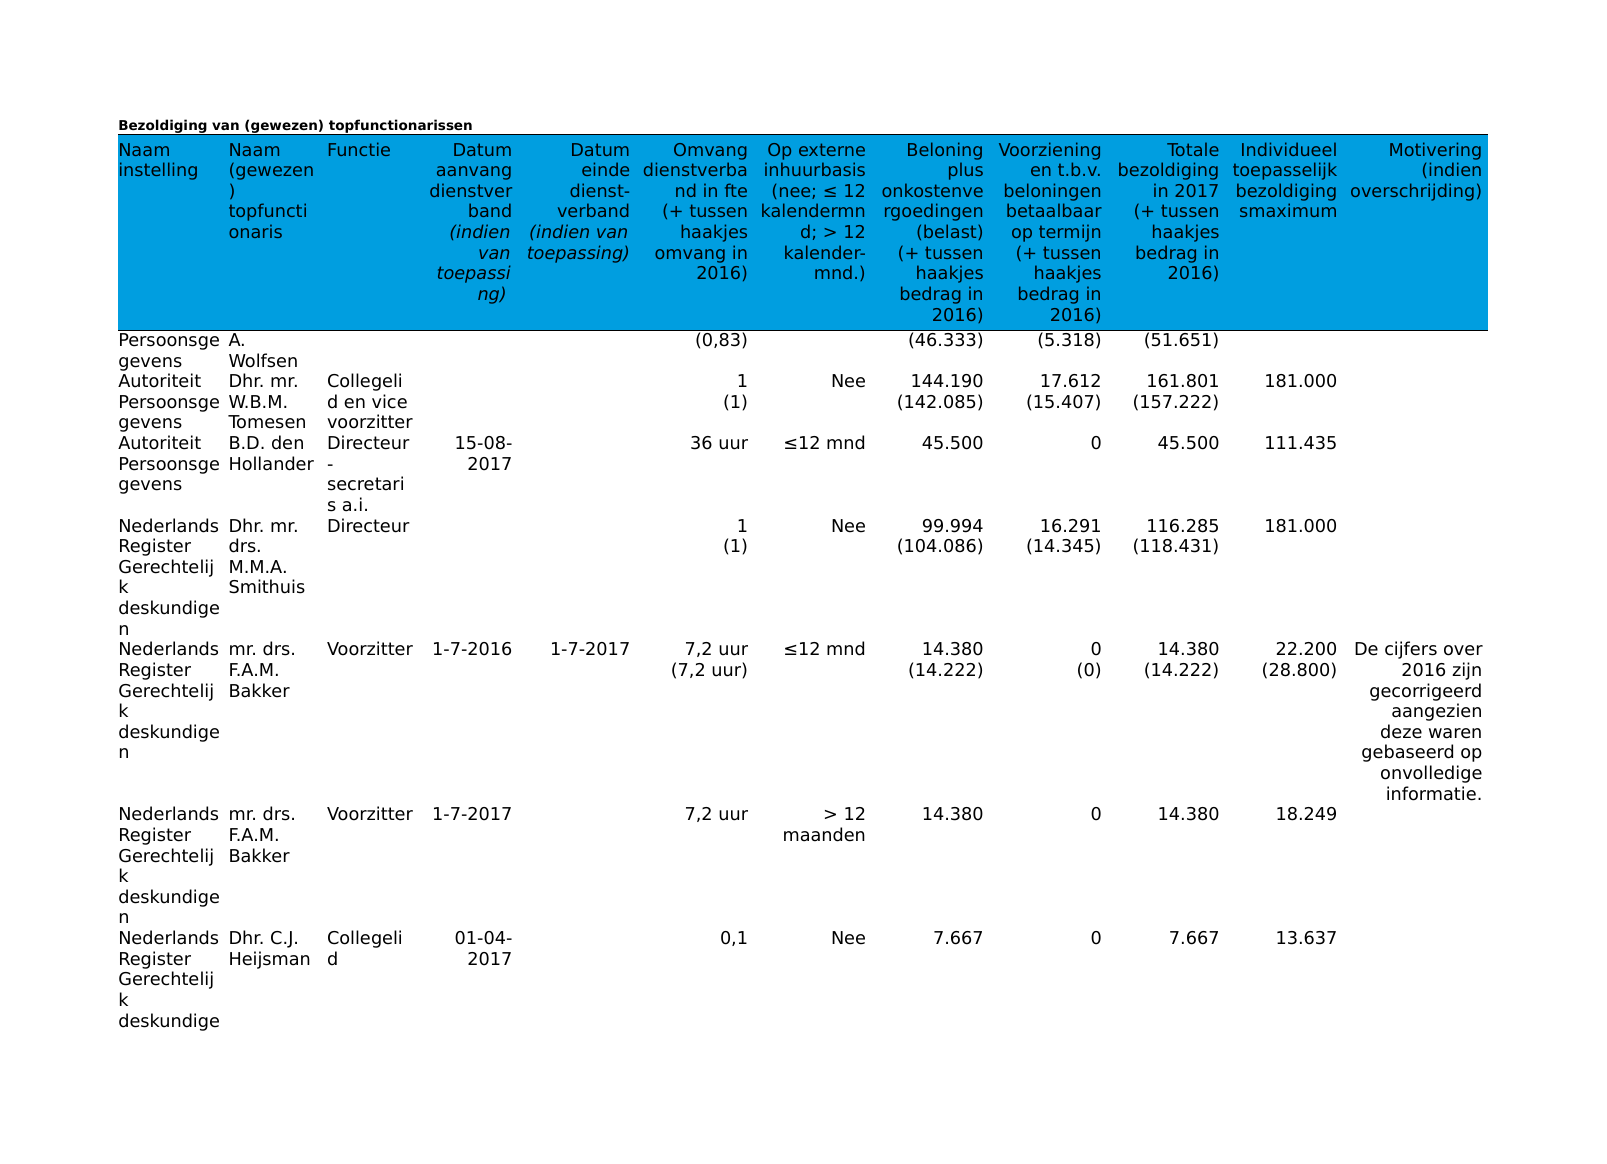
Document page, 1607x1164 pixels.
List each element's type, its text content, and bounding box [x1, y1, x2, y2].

table_cell Nederlands Register Gerechtelijk deskundigen [118, 639, 222, 804]
table_cell 18.249 [1225, 804, 1343, 928]
table_cell Datum einde dienst- verband (indien van toepassing) [518, 135, 636, 330]
table_cell [420, 331, 518, 371]
table_cell [1343, 928, 1488, 1031]
table_cell [518, 433, 636, 516]
table_cell 14.380 (14.222) [1108, 639, 1225, 804]
table_cell 7.667 [872, 928, 989, 1031]
table_cell 14.380 (14.222) [872, 639, 989, 804]
table_cell Totale bezoldiging in 2017 (+ tussen haakjes bedrag in 2016) [1108, 135, 1225, 330]
table_cell [1343, 804, 1488, 928]
table_cell (5.318) [990, 331, 1107, 371]
table_cell [1343, 516, 1488, 639]
table_cell > 12 maanden [754, 804, 872, 928]
table_cell 1 (1) [636, 516, 754, 639]
table_cell Autoriteit Persoonsgegevens [118, 371, 222, 433]
table_cell (51.651) [1108, 331, 1225, 371]
table_cell Naam (gewezen) topfunctionaris [223, 135, 321, 330]
table_cell 45.500 [872, 433, 989, 516]
table_cell Voorzitter [321, 804, 419, 928]
table_cell (46.333) [872, 331, 989, 371]
table_cell Nederlands Register Gerechtelijk deskundigen [118, 516, 222, 639]
table_cell mr. drs. F.A.M. Bakker [223, 804, 321, 928]
table_cell 161.801 (157.222) [1108, 371, 1225, 433]
table_cell 1-7-2017 [420, 804, 518, 928]
table_cell Individueel toepasselijk bezoldigingsmaximum [1225, 135, 1343, 330]
table_cell [754, 331, 872, 371]
table_cell Nee [754, 516, 872, 639]
table_cell [518, 928, 636, 1031]
table_cell [420, 371, 518, 433]
table_cell Dhr. mr. W.B.M. Tomesen [223, 371, 321, 433]
table_cell 45.500 [1108, 433, 1225, 516]
table_cell Dhr. mr. drs. M.M.A. Smithuis [223, 516, 321, 639]
table_cell 111.435 [1225, 433, 1343, 516]
table_cell Collegelid en vice voorzitter [321, 371, 419, 433]
table_cell Naam instelling [118, 135, 222, 330]
table_cell Beloning plus onkostenvergoedingen (belast) (+ tussen haakjes bedrag in 2016) [872, 135, 989, 330]
table_cell B.D. den Hollander [223, 433, 321, 516]
table_cell 7,2 uur [636, 804, 754, 928]
table_cell 14.380 [1108, 804, 1225, 928]
table_cell 1-7-2017 [518, 639, 636, 804]
table_cell 36 uur [636, 433, 754, 516]
table_cell [321, 331, 419, 371]
table_cell [1343, 433, 1488, 516]
table_cell Nee [754, 928, 872, 1031]
table_cell Voorzieningen t.b.v. beloningen betaalbaar op termijn (+ tussen haakjes bedrag in 2016) [990, 135, 1107, 330]
table_cell 1-7-2016 [420, 639, 518, 804]
table_cell 14.380 [872, 804, 989, 928]
table_cell Voorzitter [321, 639, 419, 804]
table_cell Motivering (indien overschrijding) [1343, 135, 1488, 330]
table_cell [1343, 371, 1488, 433]
table_cell Collegelid [321, 928, 419, 1031]
table_cell 181.000 [1225, 371, 1343, 433]
table_cell [420, 516, 518, 639]
table_cell 22.200 (28.800) [1225, 639, 1343, 804]
table_cell Omvang dienstverband in fte (+ tussen haakjes omvang in 2016) [636, 135, 754, 330]
table_cell De cijfers over 2016 zijn gecorrigeerd aangezien deze waren gebaseerd op onvolledige informatie. [1343, 639, 1488, 804]
table_cell (0,83) [636, 331, 754, 371]
table_cell Nederlands Register Gerechtelijk deskundigen [118, 804, 222, 928]
table_cell ≤12 mnd [754, 639, 872, 804]
table_cell Nederlands Register Gerechtelijk deskundige [118, 928, 222, 1031]
table_cell 0 [990, 804, 1107, 928]
table_cell Functie [321, 135, 419, 330]
table_header Bezoldiging van (gewezen) topfunctionarissen [118, 118, 1488, 134]
table_cell 99.994 (104.086) [872, 516, 989, 639]
table_cell 0 (0) [990, 639, 1107, 804]
table_cell Autoriteit Persoonsgegevens [118, 433, 222, 516]
table_cell A. Wolfsen [223, 331, 321, 371]
table_cell [518, 371, 636, 433]
table_cell Datum aanvang dienstverband (indien van toepassing) [420, 135, 518, 330]
table_cell Directeur-secretaris a.i. [321, 433, 419, 516]
table_cell 13.637 [1225, 928, 1343, 1031]
table_cell Persoonsgegevens [118, 331, 222, 371]
table_cell 0,1 [636, 928, 754, 1031]
table_cell 1 (1) [636, 371, 754, 433]
table_cell 0 [990, 433, 1107, 516]
table_cell 16.291 (14.345) [990, 516, 1107, 639]
table_cell 17.612 (15.407) [990, 371, 1107, 433]
table_cell Directeur [321, 516, 419, 639]
table_cell 7.667 [1108, 928, 1225, 1031]
table_cell mr. drs. F.A.M. Bakker [223, 639, 321, 804]
table_cell 01-04-2017 [420, 928, 518, 1031]
table_cell 15-08-2017 [420, 433, 518, 516]
table_cell 144.190 (142.085) [872, 371, 989, 433]
table_cell [1343, 331, 1488, 371]
table_cell 116.285 (118.431) [1108, 516, 1225, 639]
table_cell [518, 804, 636, 928]
table_cell 7,2 uur (7,2 uur) [636, 639, 754, 804]
table_cell [1225, 331, 1343, 371]
table_cell [518, 516, 636, 639]
table_cell [518, 331, 636, 371]
table_cell Dhr. C.J. Heijsman [223, 928, 321, 1031]
table_cell 0 [990, 928, 1107, 1031]
table_cell Op externe inhuurbasis (nee; ≤ 12 kalendermnd; > 12 kalender-mnd.) [754, 135, 872, 330]
table_cell Nee [754, 371, 872, 433]
table_cell 181.000 [1225, 516, 1343, 639]
table_cell ≤12 mnd [754, 433, 872, 516]
